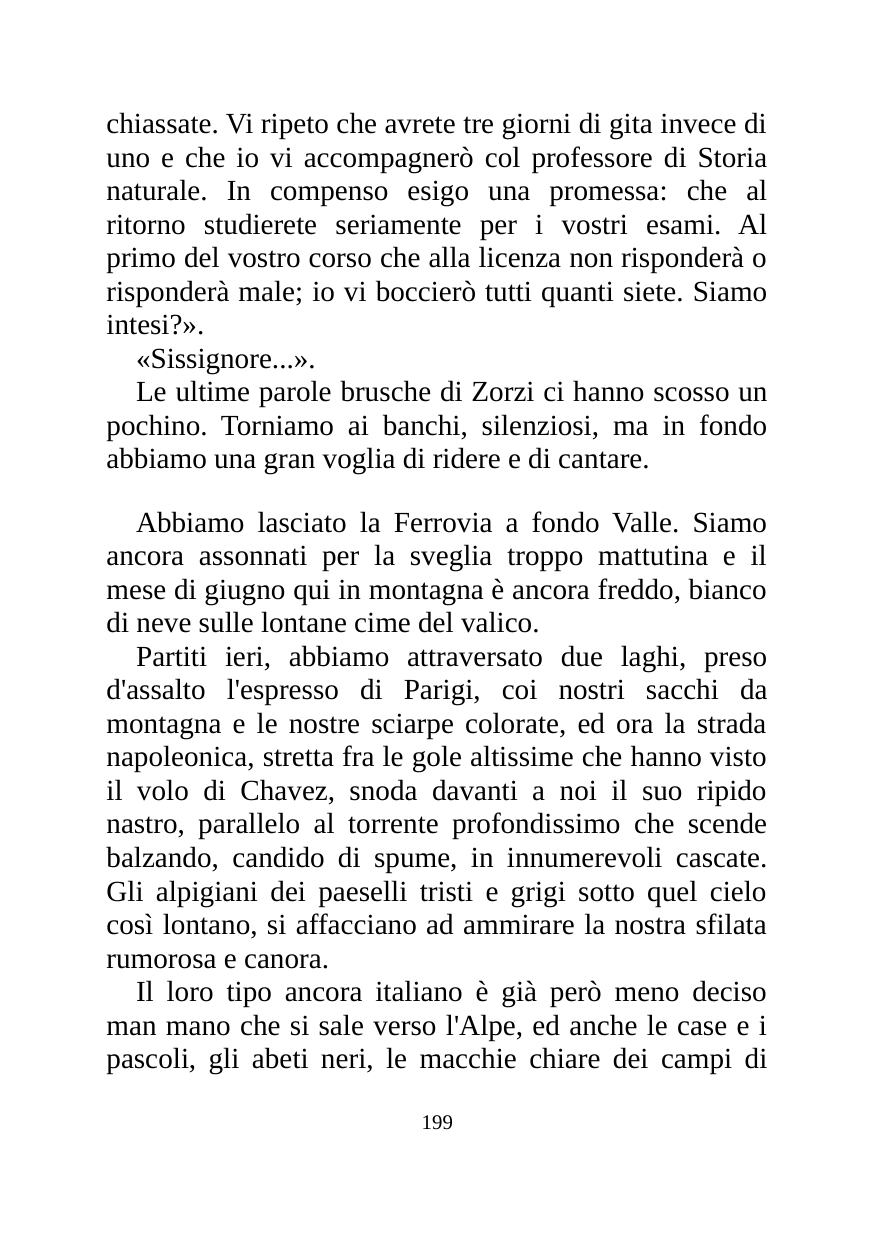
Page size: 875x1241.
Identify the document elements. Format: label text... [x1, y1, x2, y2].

text chiassate. Vi ripeto che avrete tre giorni di gita invece di uno e che io vi accompagnerò col professore di Storia naturale. In compenso esigo una promessa: che al ritorno studierete seriamente per i vostri esami. Al primo del vostro corso che alla licenza non risponderà o risponderà male; io vi boccierò tutti quanti siete. Siamo intesi?». [106, 106, 768, 341]
text Abbiamo lasciato la Ferrovia a fondo Valle. Siamo ancora assonnati per la sveglia troppo mattutina e il mese di giugno qui in montagna è ancora freddo, bianco di neve sulle lontane cime del valico. [106, 505, 768, 639]
text Partiti ieri, abbiamo attraversato due laghi, preso d'assalto l'espresso di Parigi, coi nostri sacchi da montagna e le nostre sciarpe colorate, ed ora la strada napoleonica, stretta fra le gole altissime che hanno visto il volo di Chavez, snoda davanti a noi il suo ripido nastro, parallelo al torrente profondissimo che scende balzando, candido di spume, in innumerevoli cascate. Gli alpigiani dei paeselli tristi e grigi sotto quel cielo così lontano, si affacciano ad ammirare la nostra sfilata rumorosa e canora. [106, 639, 768, 974]
text Le ultime parole brusche di Zorzi ci hanno scosso un pochino. Torniamo ai banchi, silenziosi, ma in fondo abbiamo una gran voglia di ridere e di cantare. [106, 374, 768, 475]
text Il loro tipo ancora italiano è già però meno deciso man mano che si sale verso l'Alpe, ed anche le case e i pascoli, gli abeti neri, le macchie chiare dei campi di [106, 974, 768, 1075]
text «Sissignore...». [106, 341, 768, 374]
